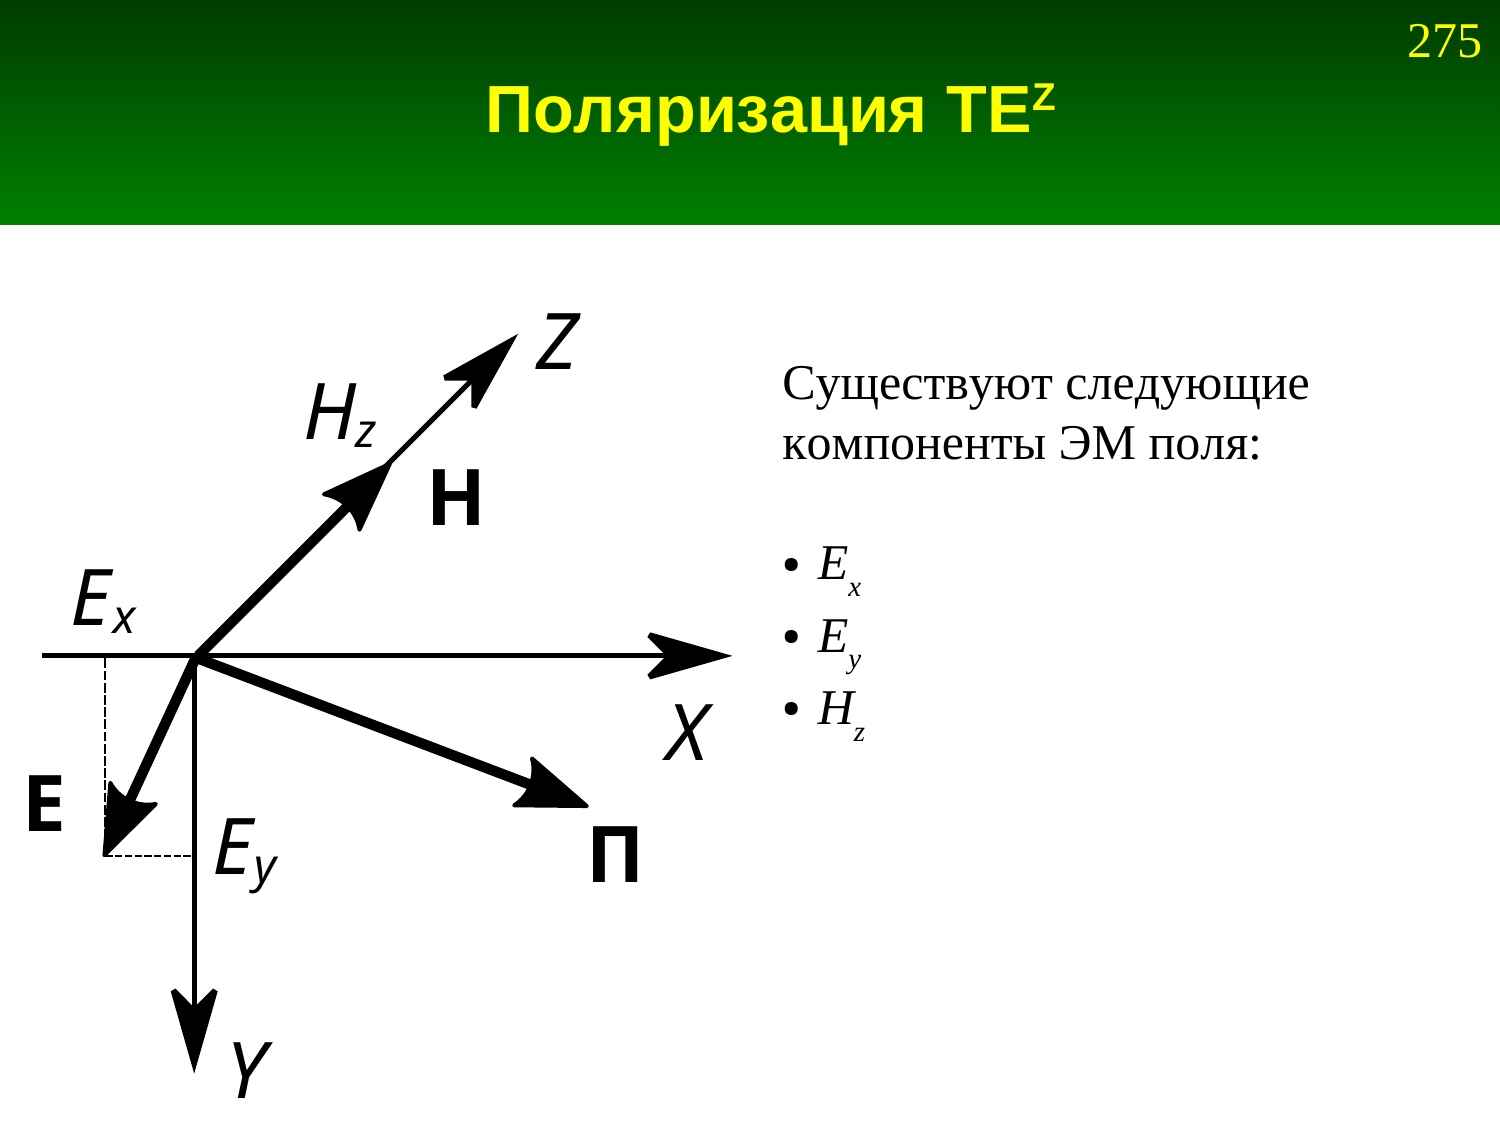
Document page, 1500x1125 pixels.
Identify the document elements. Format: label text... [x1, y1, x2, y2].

title Поляризация TEZ [100, 7, 1441, 204]
picture [29, 312, 733, 1099]
text_box Существуют следующие компоненты ЭМ поля: Ex Ey Hz [767, 342, 1326, 755]
